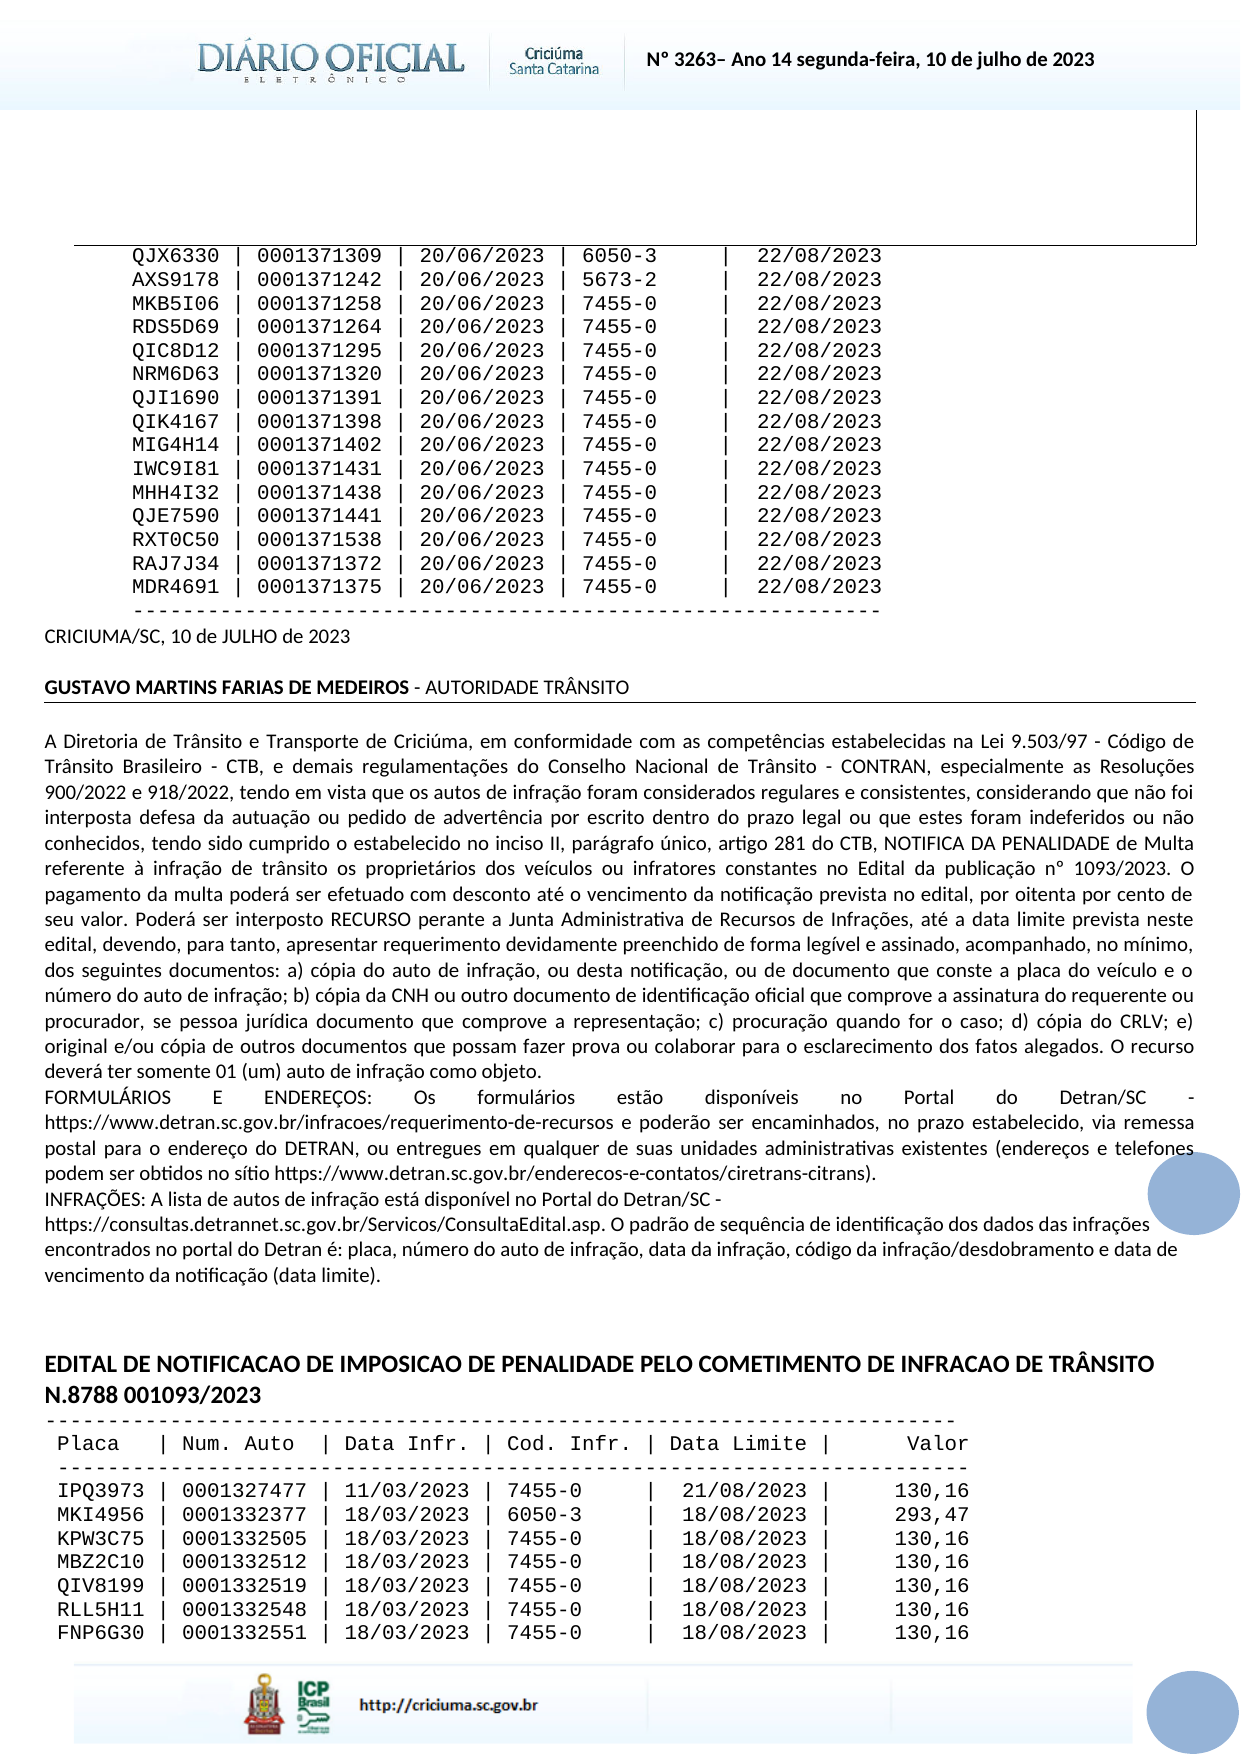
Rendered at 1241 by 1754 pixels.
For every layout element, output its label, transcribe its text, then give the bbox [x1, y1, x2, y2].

text FNP6G30 | 0001332551 | 18/03/2023 | 7455-0 | 18/08/2023 | 130,16 [44, 1622, 1196, 1646]
text FORMULÁRIOS E ENDEREÇOS: Os formulários estão disponíveis no Portal do Detran/SC - https://www.detran.sc.gov.br/infracoes/requerimento-de-recursos e poderão ser encaminhados, no prazo estabelecido, via remessa postal para o endereço do DETRAN, ou entregues em qualquer de suas unidades administrativas existentes (endereços e telefones podem ser obtidos no sítio https://www.detran.sc.gov.br/enderecos-e-contatos/ciretrans-citrans). [44, 1084, 1196, 1186]
text CRICIUMA/SC, 10 de JULHO de 2023 [44, 623, 1196, 649]
text GUSTAVO MARTINS FARIAS DE MEDEIROS - AUTORIDADE TRÂNSITO [44, 674, 1196, 702]
text ------------------------------------------------------------------------- [44, 1457, 1196, 1481]
text MHH4I32 | 0001371438 | 20/06/2023 | 7455-0 | 22/08/2023 [44, 482, 1196, 505]
text QJX6330 | 0001371309 | 20/06/2023 | 6050-3 | 22/08/2023 [44, 245, 1196, 269]
text AXS9178 | 0001371242 | 20/06/2023 | 5673-2 | 22/08/2023 [44, 269, 1196, 292]
text INFRAÇÕES: A lista de autos de infração está disponível no Portal do Detran/SC - https://consultas.detrannet.sc.gov.br/Servicos/ConsultaEdital.asp. O padrão de sequência de identificação dos dados das infrações encontrados no portal do Detran é: placa, número do auto de infração, data da infração, código da infração/desdobramento e data de vencimento da notificação (data limite). [44, 1186, 1196, 1287]
text RDS5D69 | 0001371264 | 20/06/2023 | 7455-0 | 22/08/2023 [44, 316, 1196, 340]
text QJE7590 | 0001371441 | 20/06/2023 | 7455-0 | 22/08/2023 [44, 505, 1196, 529]
text MKI4956 | 0001332377 | 18/03/2023 | 6050-3 | 18/08/2023 | 293,47 [44, 1504, 1196, 1528]
text NRM6D63 | 0001371320 | 20/06/2023 | 7455-0 | 22/08/2023 [44, 363, 1196, 387]
text Placa | Num. Auto | Data Infr. | Cod. Infr. | Data Limite | Valor [44, 1433, 1196, 1457]
text QIV8199 | 0001332519 | 18/03/2023 | 7455-0 | 18/08/2023 | 130,16 [44, 1575, 1196, 1599]
text MDR4691 | 0001371375 | 20/06/2023 | 7455-0 | 22/08/2023 [44, 576, 1196, 600]
text QIC8D12 | 0001371295 | 20/06/2023 | 7455-0 | 22/08/2023 [44, 340, 1196, 363]
text ------------------------------------------------------------ [44, 600, 1196, 623]
text MIG4H14 | 0001371402 | 20/06/2023 | 7455-0 | 22/08/2023 [44, 434, 1196, 458]
text MBZ2C10 | 0001332512 | 18/03/2023 | 7455-0 | 18/08/2023 | 130,16 [44, 1551, 1196, 1575]
text QJI1690 | 0001371391 | 20/06/2023 | 7455-0 | 22/08/2023 [44, 387, 1196, 411]
text RAJ7J34 | 0001371372 | 20/06/2023 | 7455-0 | 22/08/2023 [44, 553, 1196, 576]
text RXT0C50 | 0001371538 | 20/06/2023 | 7455-0 | 22/08/2023 [44, 529, 1196, 553]
text IPQ3973 | 0001327477 | 11/03/2023 | 7455-0 | 21/08/2023 | 130,16 [44, 1481, 1196, 1504]
text MKB5I06 | 0001371258 | 20/06/2023 | 7455-0 | 22/08/2023 [44, 292, 1196, 316]
text RLL5H11 | 0001332548 | 18/03/2023 | 7455-0 | 18/08/2023 | 130,16 [44, 1599, 1196, 1622]
text KPW3C75 | 0001332505 | 18/03/2023 | 7455-0 | 18/08/2023 | 130,16 [44, 1528, 1196, 1551]
text ------------------------------------------------------------------------- [44, 1409, 1196, 1433]
text IWC9I81 | 0001371431 | 20/06/2023 | 7455-0 | 22/08/2023 [44, 458, 1196, 482]
text A Diretoria de Trânsito e Transporte de Criciúma, em conformidade com as competências estabelecidas na Lei 9.503/97 - Código de Trânsito Brasileiro - CTB, e demais regulamentações do Conselho Nacional de Trânsito - CONTRAN, especialmente as Resoluções 900/2022 e 918/2022, tendo em vista que os autos de infração foram considerados regulares e consistentes, considerando que não foi interposta defesa da autuação ou pedido de advertência por escrito dentro do prazo legal ou que estes foram indeferidos ou não conhecidos, tendo sido cumprido o estabelecido no inciso II, parágrafo único, artigo 281 do CTB, NOTIFICA DA PENALIDADE de Multa referente à infração de trânsito os proprietários dos veículos ou infratores constantes no Edital da publicação nº 1093/2023. O pagamento da multa poderá ser efetuado com desconto até o vencimento da notificação prevista no edital, por oitenta por cento de seu valor. Poderá ser interposto RECURSO perante a Junta Administrativa de Recursos de Infrações, até a data limite prevista neste edital, devendo, para tanto, apresentar requerimento devidamente preenchido de forma legível e assinado, acompanhado, no mínimo, dos seguintes documentos: a) cópia do auto de infração, ou desta notificação, ou de documento que conste a placa do veículo e o número do auto de infração; b) cópia da CNH ou outro documento de identificação oficial que comprove a assinatura do requerente ou procurador, se pessoa jurídica documento que comprove a representação; c) procuração quando for o caso; d) cópia do CRLV; e) original e/ou cópia de outros documentos que possam fazer prova ou colaborar para o esclarecimento dos fatos alegados. O recurso deverá ter somente 01 (um) auto de infração como objeto. [44, 728, 1196, 1084]
text QIK4167 | 0001371398 | 20/06/2023 | 7455-0 | 22/08/2023 [44, 411, 1196, 434]
text EDITAL DE NOTIFICACAO DE IMPOSICAO DE PENALIDADE PELO COMETIMENTO DE INFRACAO DE TRÂNSITO N.8788 001093/2023 [44, 1348, 1196, 1409]
